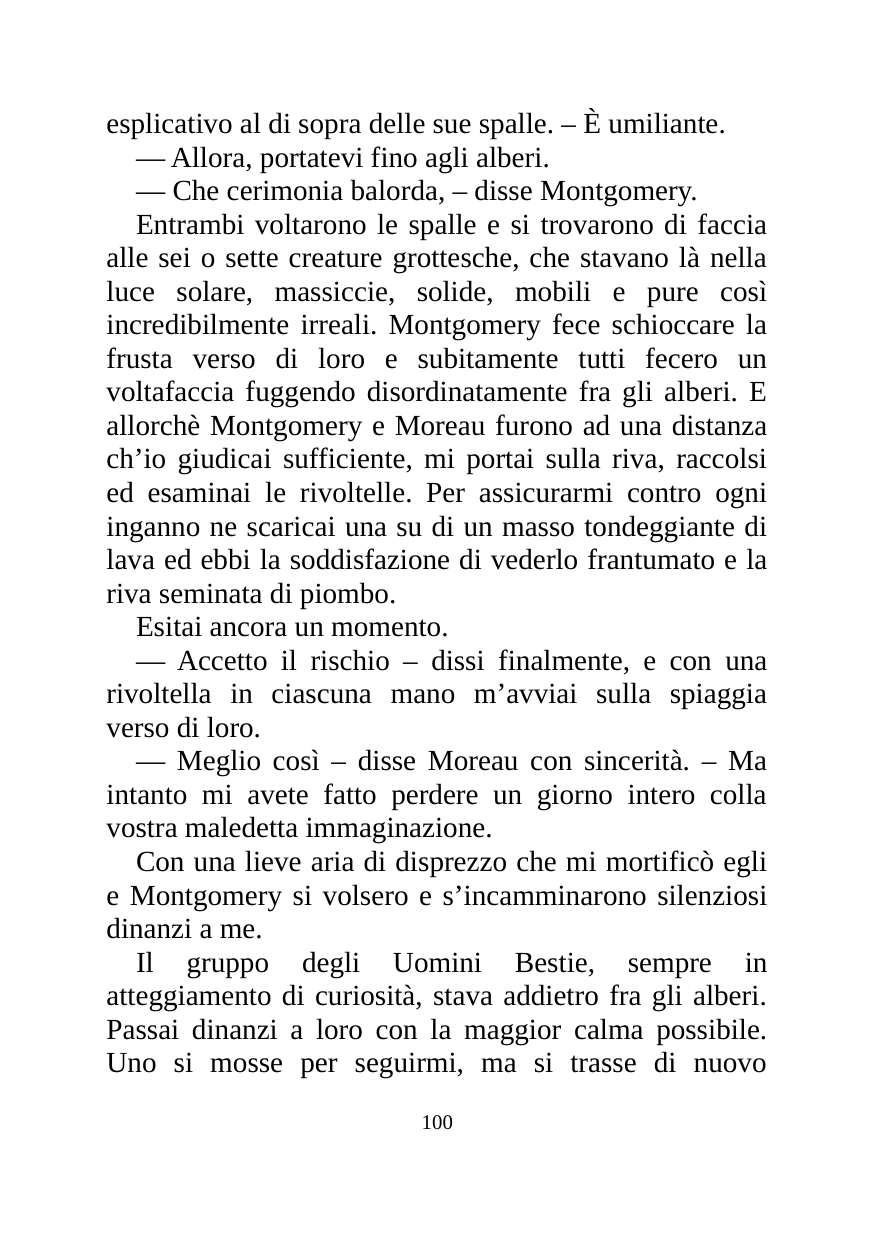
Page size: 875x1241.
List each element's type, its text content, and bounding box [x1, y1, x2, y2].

text Esitai ancora un momento. [106, 609, 768, 643]
text — Che cerimonia balorda, – disse Montgomery. [106, 173, 768, 207]
text Con una lieve aria di disprezzo che mi mortificò egli e Montgomery si volsero e s’incamminarono silenziosi dinanzi a me. [106, 844, 768, 945]
text — Allora, portatevi fino agli alberi. [106, 140, 768, 173]
text — Meglio così – disse Moreau con sincerità. – Ma intanto mi avete fatto perdere un giorno intero colla vostra maledetta immaginazione. [106, 743, 768, 844]
text esplicativo al di sopra delle sue spalle. – È umiliante. [106, 106, 768, 140]
text — Accetto il rischio – dissi finalmente, e con una rivoltella in ciascuna mano m’avviai sulla spiaggia verso di loro. [106, 643, 768, 743]
text Entrambi voltarono le spalle e si trovarono di faccia alle sei o sette creature grottesche, che stavano là nella luce solare, massiccie, solide, mobili e pure così incredibilmente irreali. Montgomery fece schioccare la frusta verso di loro e subitamente tutti fecero un voltafaccia fuggendo disordinatamente fra gli alberi. E allorchè Montgomery e Moreau furono ad una distanza ch’io giudicai sufficiente, mi portai sulla riva, raccolsi ed esaminai le rivoltelle. Per assicurarmi contro ogni inganno ne scaricai una su di un masso tondeggiante di lava ed ebbi la soddisfazione di vederlo frantumato e la riva seminata di piombo. [106, 207, 768, 609]
text Il gruppo degli Uomini Bestie, sempre in atteggiamento di curiosità, stava addietro fra gli alberi. Passai dinanzi a loro con la maggior calma possibile. Uno si mosse per seguirmi, ma si trasse di nuovo [106, 945, 768, 1079]
